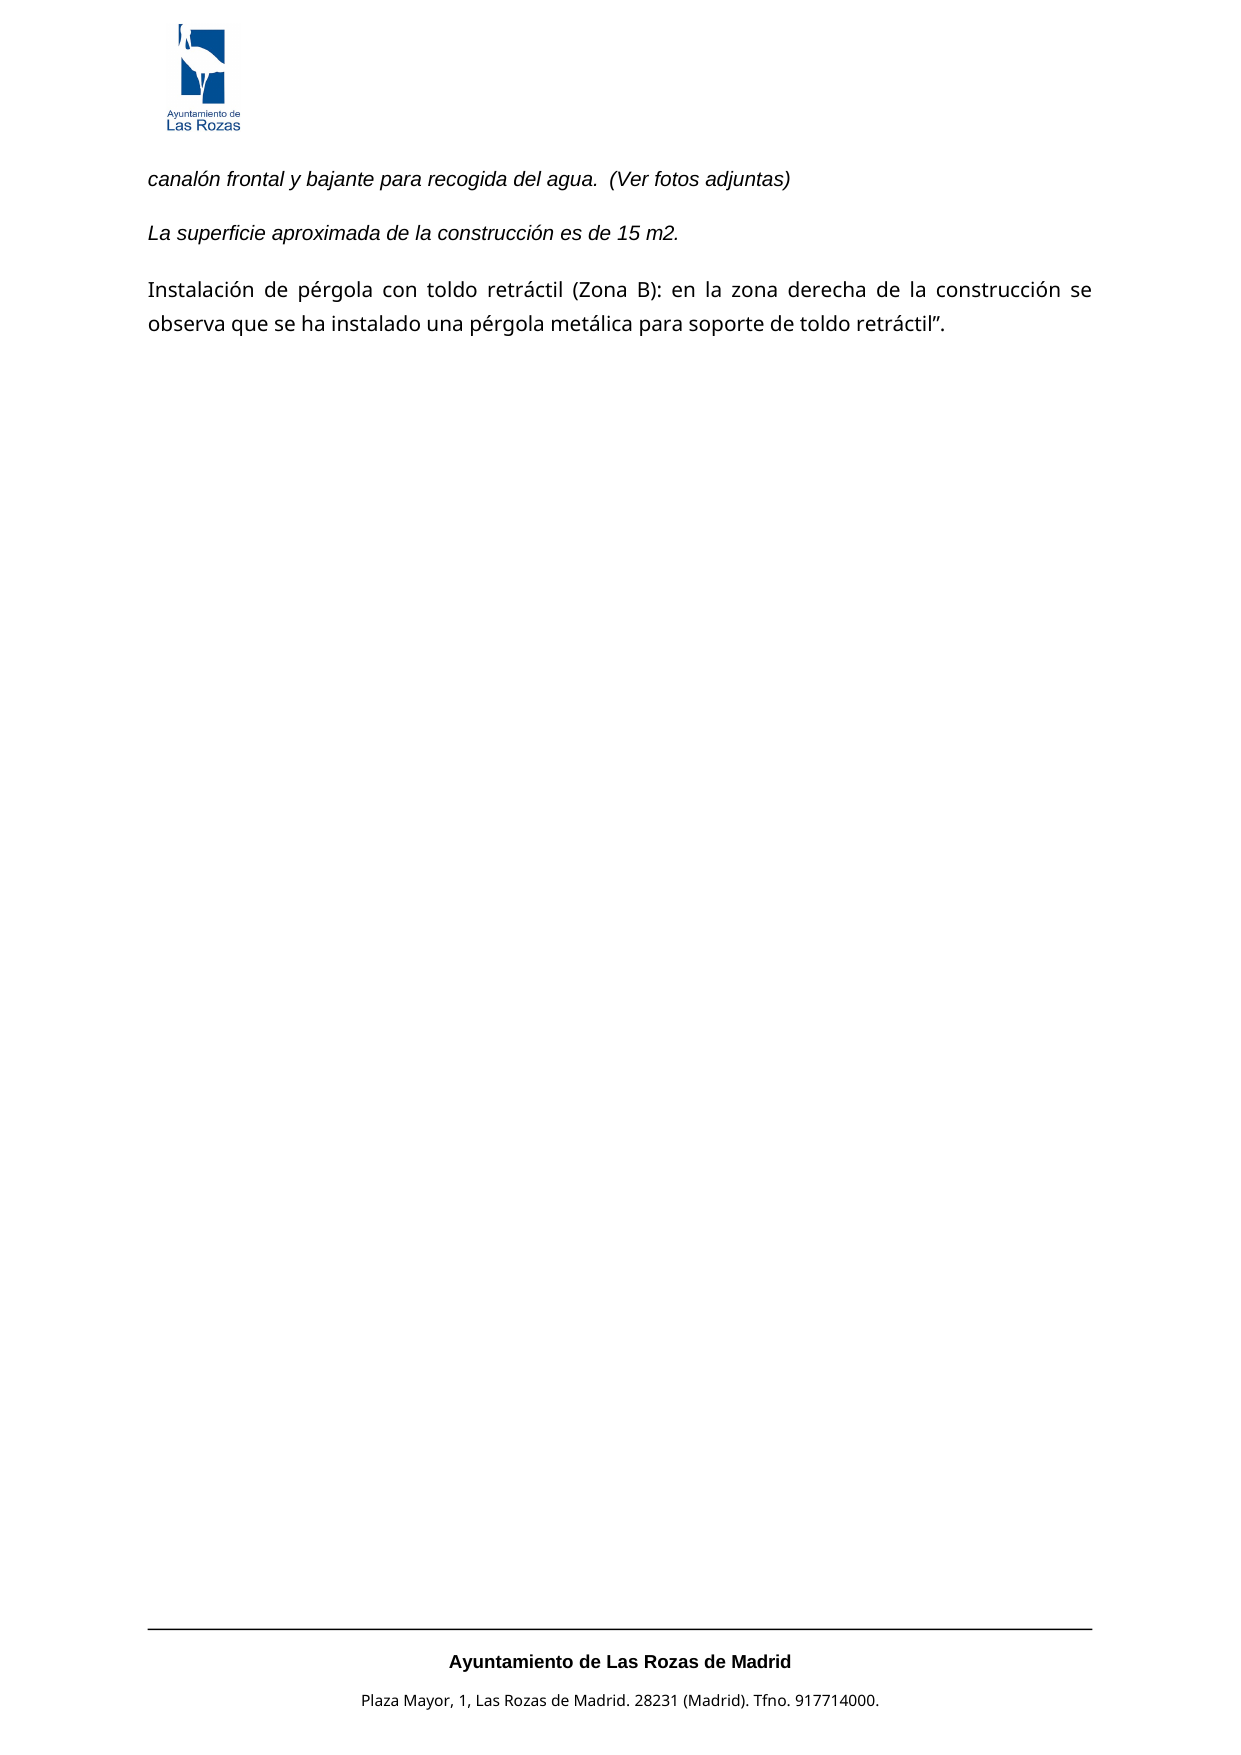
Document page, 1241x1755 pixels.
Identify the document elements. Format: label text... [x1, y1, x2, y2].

text Instalación de pérgola con toldo retráctil (Zona B): en la zona derecha de la construcción se observa que se ha instalado una pérgola metálica para soporte de toldo retráctil”. [148, 275, 1093, 338]
text La superficie aproximada de la construcción es de 15 m2. [148, 221, 1143, 245]
text canalón frontal y bajante para recogida del agua. (Ver fotos adjuntas) [148, 167, 1093, 191]
